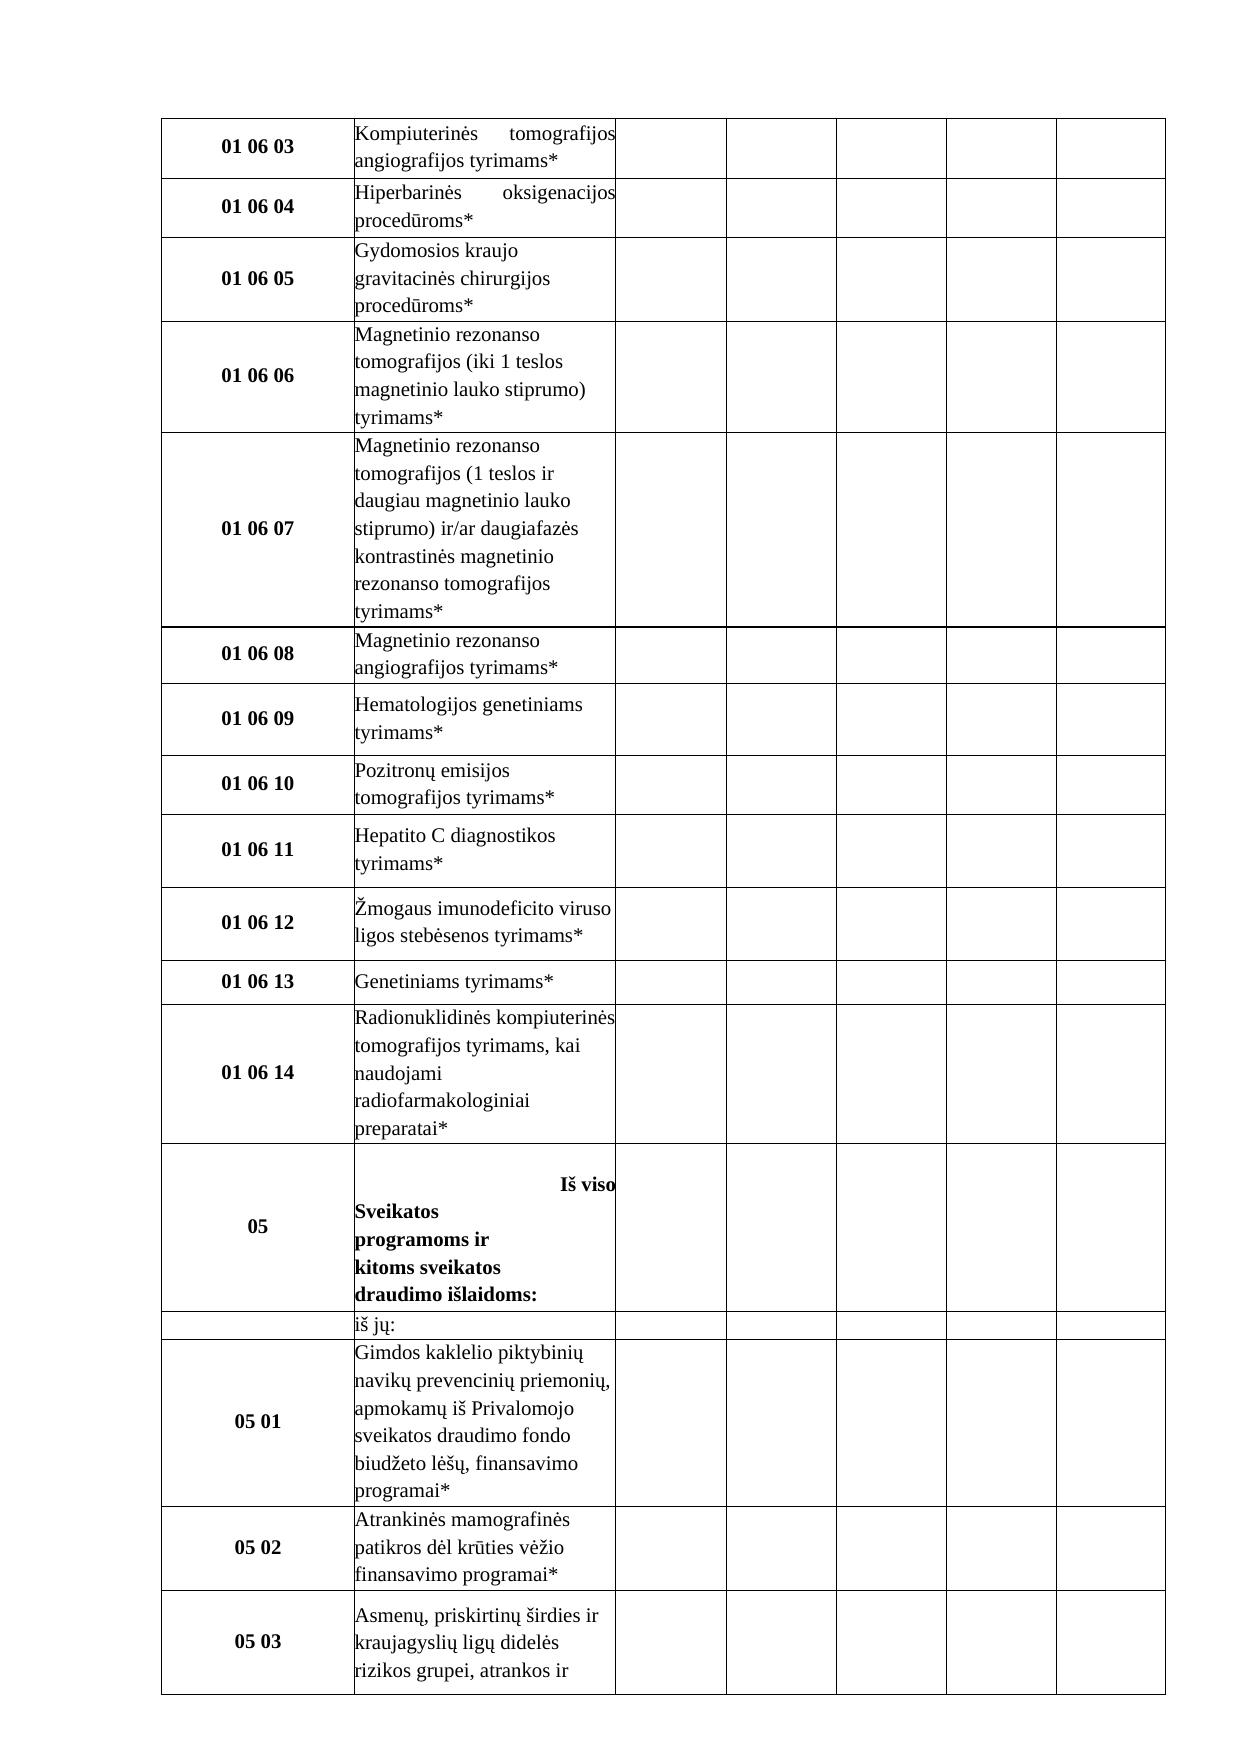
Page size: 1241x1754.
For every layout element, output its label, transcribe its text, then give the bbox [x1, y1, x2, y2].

table_cell 01 06 05 [162, 238, 354, 321]
table_cell [1057, 756, 1165, 814]
table_cell Kompiuterinės tomografijos angiografijos tyrimams* [355, 119, 615, 177]
table_cell iš jų: [355, 1312, 615, 1339]
table_cell [162, 1312, 354, 1339]
table_cell [616, 628, 726, 683]
table_cell [837, 238, 946, 321]
table_cell [837, 433, 946, 626]
table_cell Genetiniams tyrimams* [355, 961, 615, 1004]
table_cell Hepatito C diagnostikos tyrimams* [355, 815, 615, 887]
table_cell [837, 1005, 946, 1143]
table_cell [1057, 1005, 1165, 1143]
table_cell [727, 888, 836, 959]
table_cell [616, 179, 726, 237]
table_cell 05 02 [162, 1507, 354, 1590]
table_cell [616, 433, 726, 626]
table_cell [727, 1005, 836, 1143]
table_cell Magnetinio rezonanso angiografijos tyrimams* [355, 628, 615, 683]
table_cell [727, 1591, 836, 1694]
table_cell Hematologijos genetiniams tyrimams* [355, 684, 615, 755]
table_cell [616, 322, 726, 432]
table_cell Hiperbarinės oksigenacijos procedūroms* [355, 179, 615, 237]
table_cell [727, 1507, 836, 1590]
table_cell 01 06 13 [162, 961, 354, 1004]
table_cell [1057, 1144, 1165, 1311]
table_cell [1057, 1591, 1165, 1694]
table_cell [727, 1340, 836, 1506]
table_cell [727, 322, 836, 432]
table_cell [616, 684, 726, 755]
table_cell [947, 119, 1056, 177]
table_cell Magnetinio rezonanso tomografijos (1 teslos ir daugiau magnetinio lauko stiprumo) ir/ar daugiafazės kontrastinės magnetinio rezonanso tomografijos tyrimams* [355, 433, 615, 626]
table_cell [947, 1144, 1056, 1311]
table_cell 01 06 04 [162, 179, 354, 237]
table_cell [947, 815, 1056, 887]
table_cell 01 06 06 [162, 322, 354, 432]
table_cell [947, 1005, 1056, 1143]
table_cell 01 06 08 [162, 628, 354, 683]
table_cell [947, 1312, 1056, 1339]
table_cell [616, 1591, 726, 1694]
table_cell [947, 433, 1056, 626]
table_cell [616, 1507, 726, 1590]
table_cell [1057, 961, 1165, 1004]
table_cell 05 03 [162, 1591, 354, 1694]
table_cell [1057, 1340, 1165, 1506]
table_cell Pozitronų emisijos tomografijos tyrimams* [355, 756, 615, 814]
table_cell [837, 1507, 946, 1590]
table_cell [837, 756, 946, 814]
table_cell [1057, 815, 1165, 887]
table_cell [837, 815, 946, 887]
table_cell [616, 1144, 726, 1311]
table_cell [837, 684, 946, 755]
table_cell [727, 1144, 836, 1311]
table_cell [947, 756, 1056, 814]
table_cell [837, 888, 946, 959]
table_cell [1057, 684, 1165, 755]
table_cell [727, 1312, 836, 1339]
table_cell Gydomosios kraujo gravitacinės chirurgijos procedūroms* [355, 238, 615, 321]
table_cell [727, 815, 836, 887]
table_cell [1057, 628, 1165, 683]
table_cell [947, 1507, 1056, 1590]
table_cell Žmogaus imunodeficito viruso ligos stebėsenos tyrimams* [355, 888, 615, 959]
table_cell [616, 238, 726, 321]
table_cell [837, 1144, 946, 1311]
table_cell 01 06 07 [162, 433, 354, 626]
table_cell [837, 961, 946, 1004]
table_cell [1057, 238, 1165, 321]
table_cell 01 06 12 [162, 888, 354, 959]
table_cell [837, 1340, 946, 1506]
table_cell [837, 322, 946, 432]
table_cell [947, 1340, 1056, 1506]
table_cell [947, 179, 1056, 237]
table_cell [947, 1591, 1056, 1694]
table_cell [727, 684, 836, 755]
table_cell [727, 179, 836, 237]
table_cell [837, 628, 946, 683]
table_cell [1057, 888, 1165, 959]
table_cell 05 01 [162, 1340, 354, 1506]
table_cell [616, 815, 726, 887]
table_cell [616, 756, 726, 814]
table_cell [837, 1591, 946, 1694]
table_cell [616, 1340, 726, 1506]
table_cell Magnetinio rezonanso tomografijos (iki 1 teslos magnetinio lauko stiprumo) tyrimams* [355, 322, 615, 432]
table_cell [616, 888, 726, 959]
table_cell Asmenų, priskirtinų širdies ir kraujagyslių ligų didelės rizikos grupei, atrankos ir [355, 1591, 615, 1694]
table_cell [1057, 1507, 1165, 1590]
table_cell [727, 961, 836, 1004]
table_cell 01 06 09 [162, 684, 354, 755]
table_cell [727, 433, 836, 626]
table_cell 01 06 14 [162, 1005, 354, 1143]
table_cell Gimdos kaklelio piktybinių navikų prevencinių priemonių, apmokamų iš Privalomojo sveikatos draudimo fondo biudžeto lėšų, finansavimo programai* [355, 1340, 615, 1506]
table_cell 01 06 03 [162, 119, 354, 177]
table_cell [727, 628, 836, 683]
table_cell [616, 961, 726, 1004]
table_cell [947, 322, 1056, 432]
table_cell [616, 1005, 726, 1143]
table_cell [727, 119, 836, 177]
table_cell [947, 888, 1056, 959]
table_cell [616, 119, 726, 177]
table_cell Radionuklidinės kompiuterinės tomografijos tyrimams, kai naudojami radiofarmakologiniai preparatai* [355, 1005, 615, 1143]
table_cell [947, 628, 1056, 683]
table_cell [947, 961, 1056, 1004]
table_cell [947, 238, 1056, 321]
table_cell [1057, 1312, 1165, 1339]
table_cell 01 06 11 [162, 815, 354, 887]
table_cell Iš viso Sveikatos programoms ir kitoms sveikatos draudimo išlaidoms: [355, 1144, 615, 1311]
table_cell [1057, 433, 1165, 626]
table_cell [1057, 322, 1165, 432]
table_cell 01 06 10 [162, 756, 354, 814]
table_cell [837, 179, 946, 237]
table_cell [1057, 119, 1165, 177]
table_cell 05 [162, 1144, 354, 1311]
table_cell [947, 684, 1056, 755]
table_cell Atrankinės mamografinės patikros dėl krūties vėžio finansavimo programai* [355, 1507, 615, 1590]
table_cell [727, 238, 836, 321]
table_cell [837, 1312, 946, 1339]
table_cell [727, 756, 836, 814]
table_cell [616, 1312, 726, 1339]
table_cell [837, 119, 946, 177]
table_cell [1057, 179, 1165, 237]
